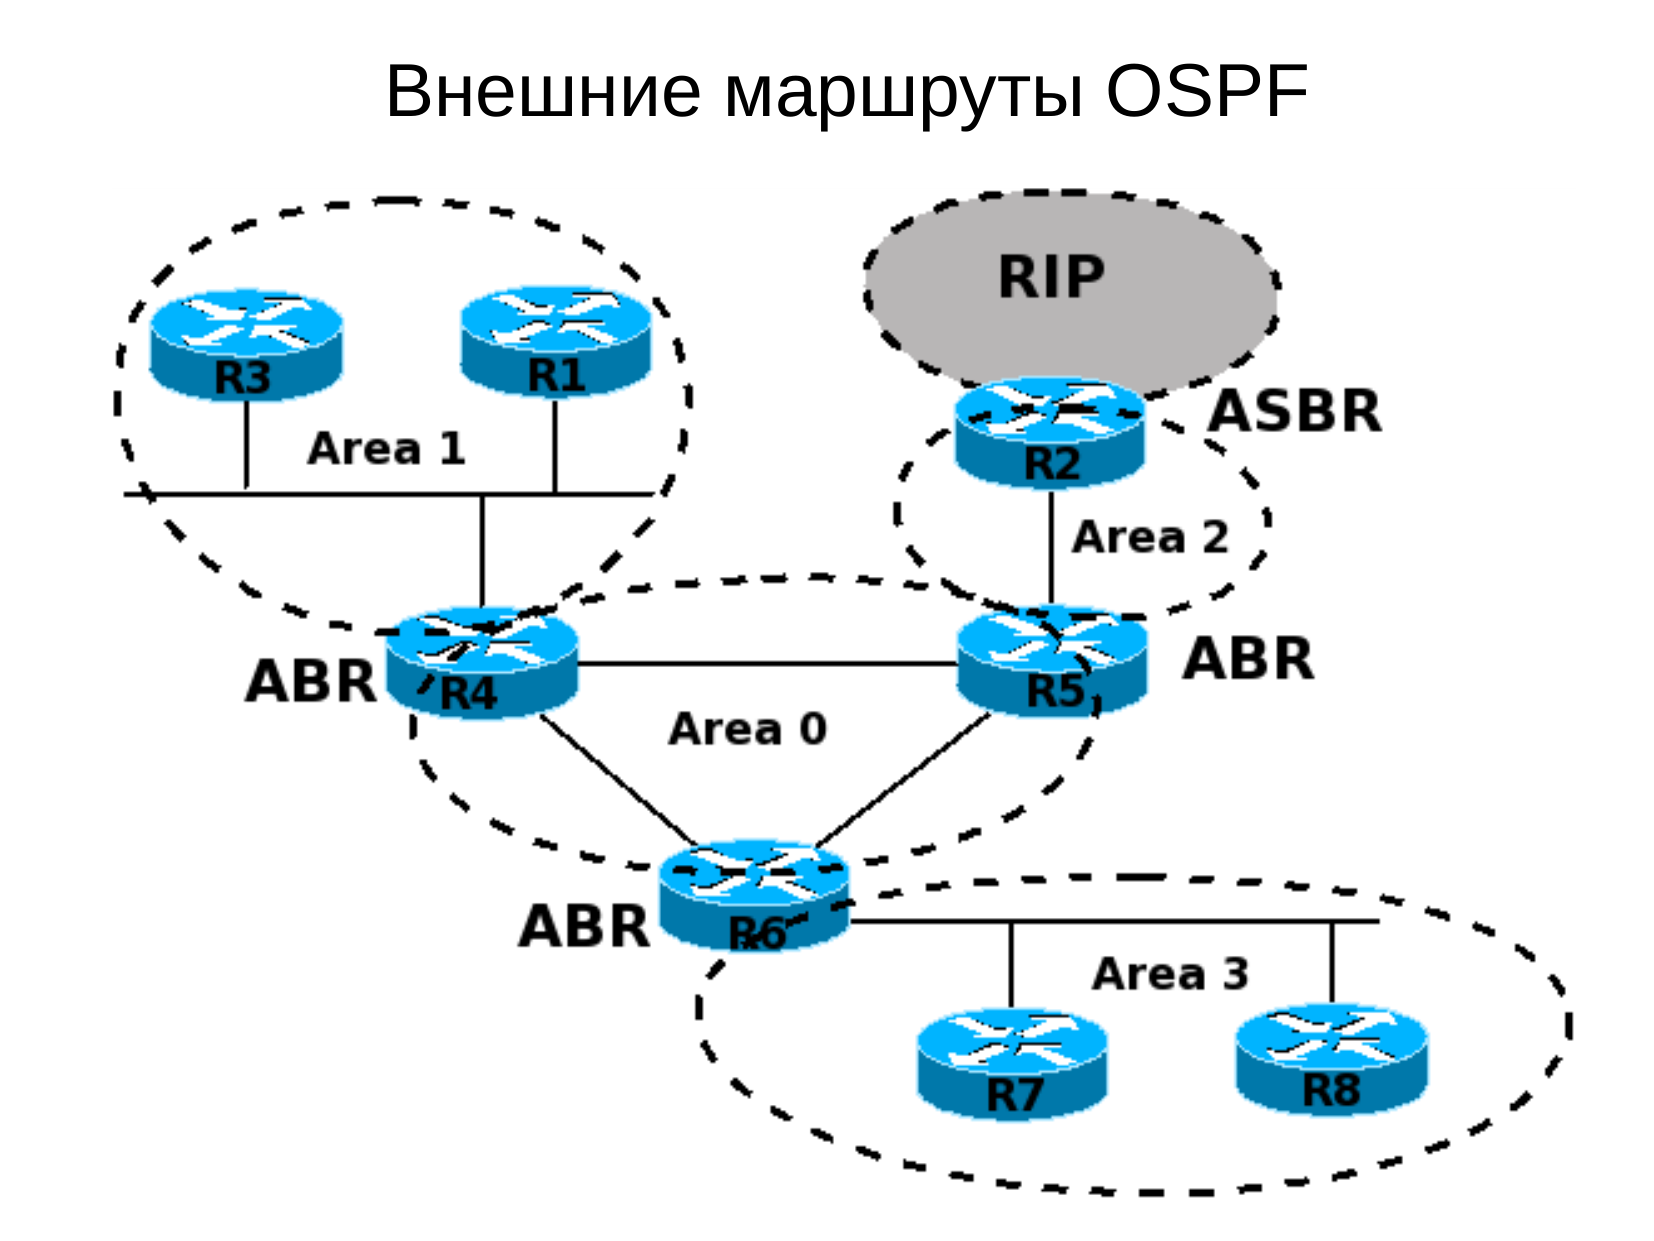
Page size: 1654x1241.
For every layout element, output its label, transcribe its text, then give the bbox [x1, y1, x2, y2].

picture [112, 187, 1576, 1201]
title Внешние маршруты OSPF [82, 48, 1613, 133]
